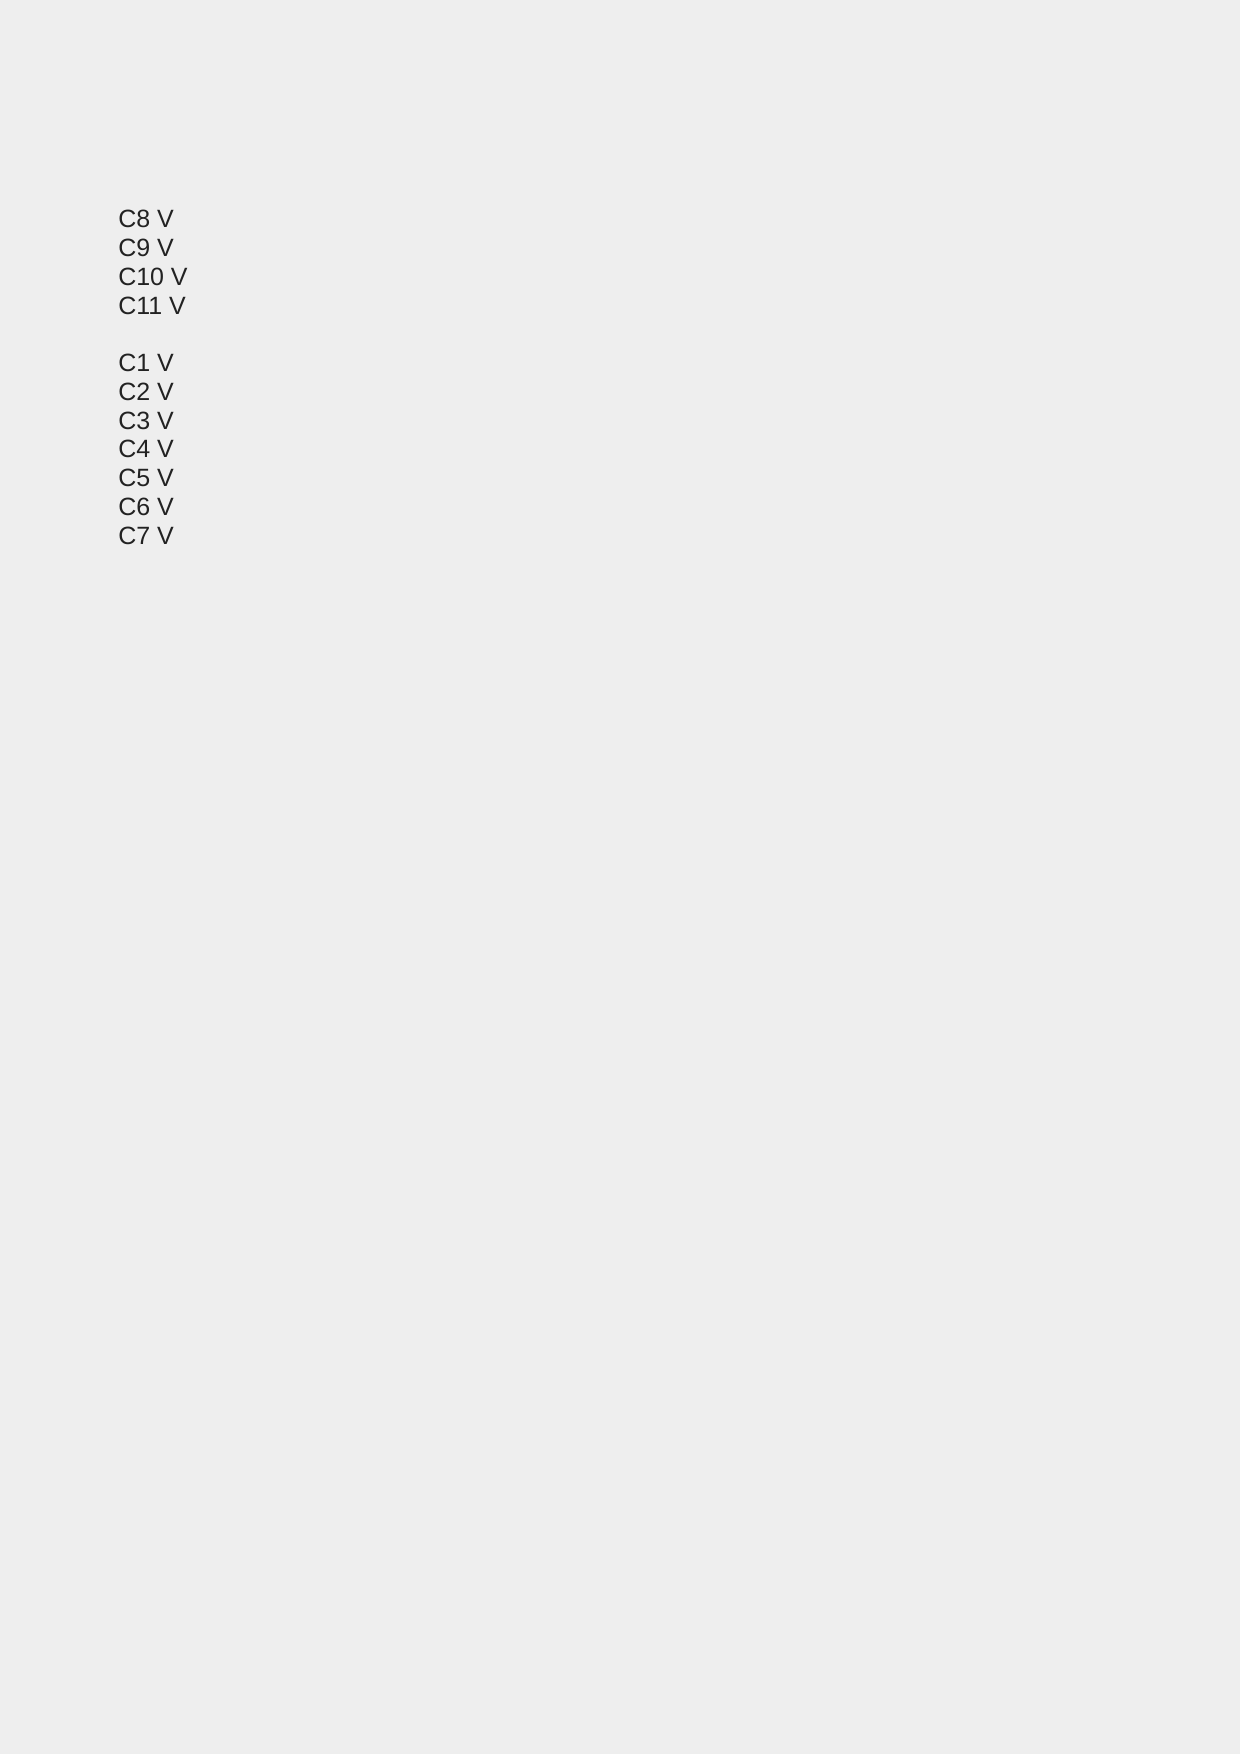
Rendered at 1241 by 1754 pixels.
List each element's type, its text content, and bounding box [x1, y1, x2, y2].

text C4 V [118, 434, 1122, 463]
text C6 V [118, 492, 1122, 521]
text C10 V [118, 262, 1122, 291]
text C9 V [118, 233, 1122, 262]
text C8 V [118, 204, 1122, 233]
text C3 V [118, 406, 1122, 434]
text C2 V [118, 377, 1122, 406]
text C5 V [118, 463, 1122, 492]
text C11 V [118, 291, 1122, 319]
text C1 V [118, 348, 1122, 377]
text C7 V [118, 521, 1122, 549]
